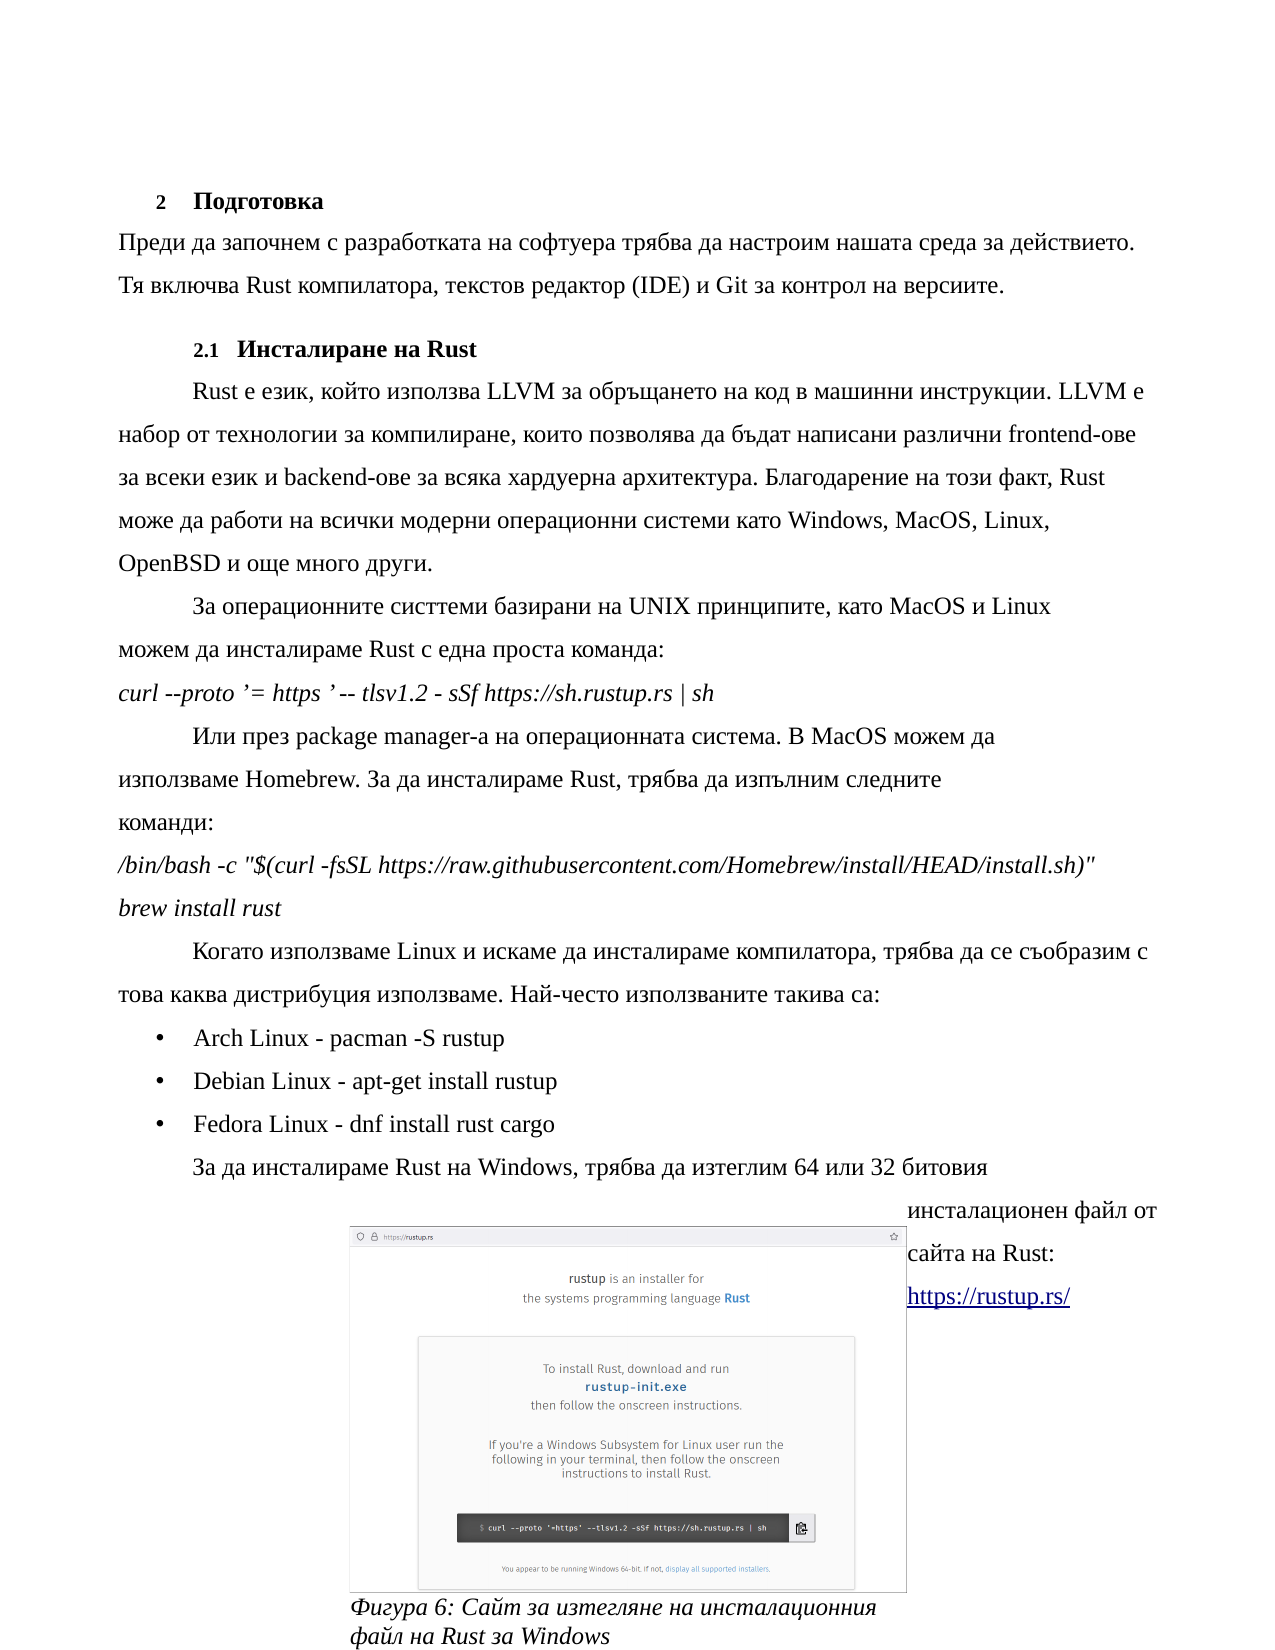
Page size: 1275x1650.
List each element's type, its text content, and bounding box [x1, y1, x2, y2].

list Debian Linux - apt-get install rustup [156, 1066, 1157, 1094]
list Arch Linux - pacman -S rustup [156, 1023, 1157, 1051]
text използваме Homebrew. За да инсталираме Rust, трябва да изпълним следните [118, 764, 1157, 793]
text команди: [118, 807, 1157, 836]
subtitle Инсталиране на Rust [193, 334, 1157, 363]
list Fedora Linux - dnf install rust cargo [156, 1109, 1157, 1138]
text можем да инсталираме Rust с една проста команда: [118, 634, 1157, 663]
text Фигура 6: Сайт за изтегляне на инсталационния файл на Rust за Windows [350, 1593, 907, 1650]
text инсталационен файл от сайта на Rust: https://rustup.rs/ [118, 1195, 1157, 1310]
text Когато използваме Linux и искаме да инсталираме компилатора, трябва да се съобразим с това каква дистрибуция използваме. Най-често използваните такива са: [118, 936, 1157, 1008]
text curl --proto ’= https ’ -- tlsv1.2 - sSf https://sh.rustup.rs | sh [118, 678, 1157, 706]
text Rust е език, който използва LLVM за обръщането на код в машинни инструкции. LLVM е набор от технологии за компилиране, които позволява да бъдат написани различни frontend-ове за всеки език и backend-ове за всяка хардуерна архитектура. Благодарение на този факт, Rust може да работи на всички модерни операционни системи като Windows, MacOS, Linux, OpenBSD и още много други. [118, 376, 1157, 577]
picture [349, 1226, 907, 1593]
text Преди да започнем с разработката на софтуера трябва да настроим нашата среда за действието. Тя включва Rust компилатора, текстов редактор (IDE) и Git за контрол на версиитe. [118, 227, 1157, 299]
text Или през package manager-а на операционната система. В MacOS можем да [118, 721, 1157, 749]
subtitle Подготовка [156, 186, 1157, 215]
text За да инсталираме Rust на Windows, трябва да изтеглим 64 или 32 битовия [118, 1152, 1157, 1181]
text brew install rust [118, 893, 1157, 922]
text За операционните систтеми базирани на UNIX принципите, като MacOS и Linux [118, 591, 1157, 620]
text /bin/bash -c "$(curl -fsSL https://raw.githubusercontent.com/Homebrew/install/HEAD/install.sh)" [118, 850, 1157, 879]
